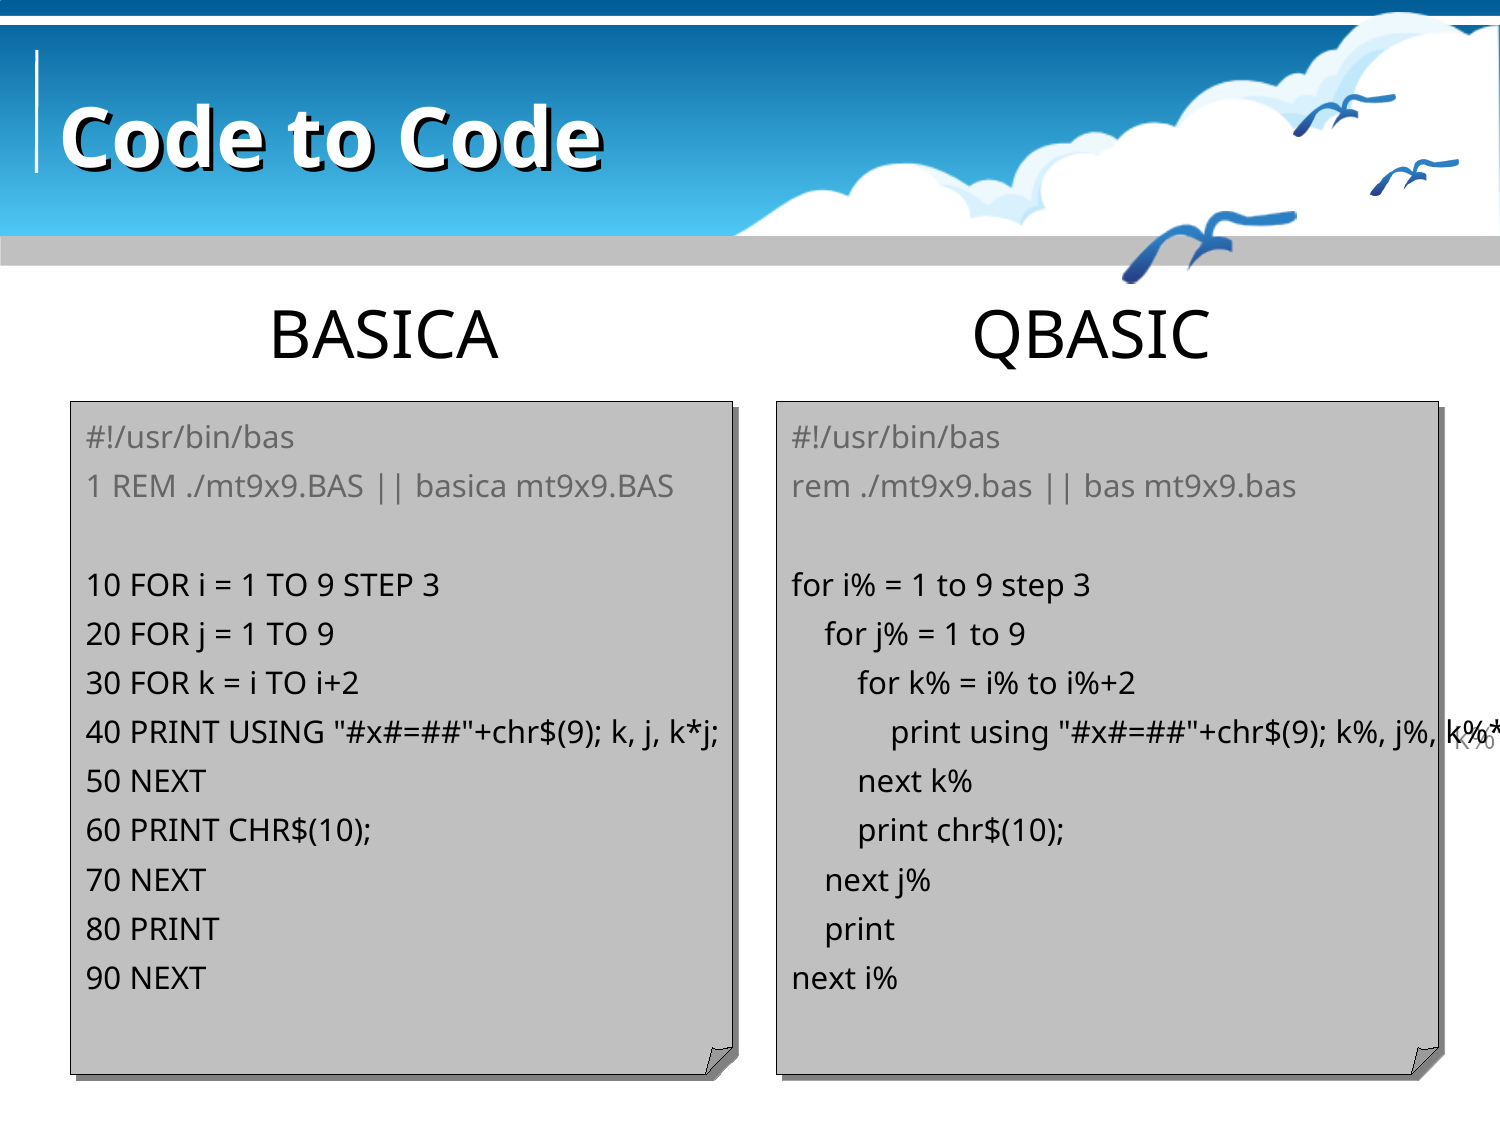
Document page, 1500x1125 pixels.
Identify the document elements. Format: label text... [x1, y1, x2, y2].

text_box #!/usr/bin/bas 1 REM ./mt9x9.BAS || basica mt9x9.BAS 10 FOR i = 1 TO 9 STEP 3 20 FOR j = 1 TO 9 30 FOR k = i TO i+2 40 PRINT USING "#x#=##"+chr$(9); k, j, k*j; 50 NEXT 60 PRINT CHR$(10); 70 NEXT 80 PRINT 90 NEXT [70, 401, 733, 1075]
text_box #!/usr/bin/bas rem ./mt9x9.bas || bas mt9x9.bas for i% = 1 to 9 step 3 for j% = 1 to 9 for k% = i% to i%+2 print using "#x#=##"+chr$(9); k%, j%, k%*j%; next k% print chr$(10); next j% print next i% [776, 401, 1439, 1075]
title Code to Code [59, 86, 1465, 186]
text_box BASICA [253, 283, 562, 388]
picture [730, 12, 1500, 284]
text_box QBASIC [956, 283, 1264, 388]
